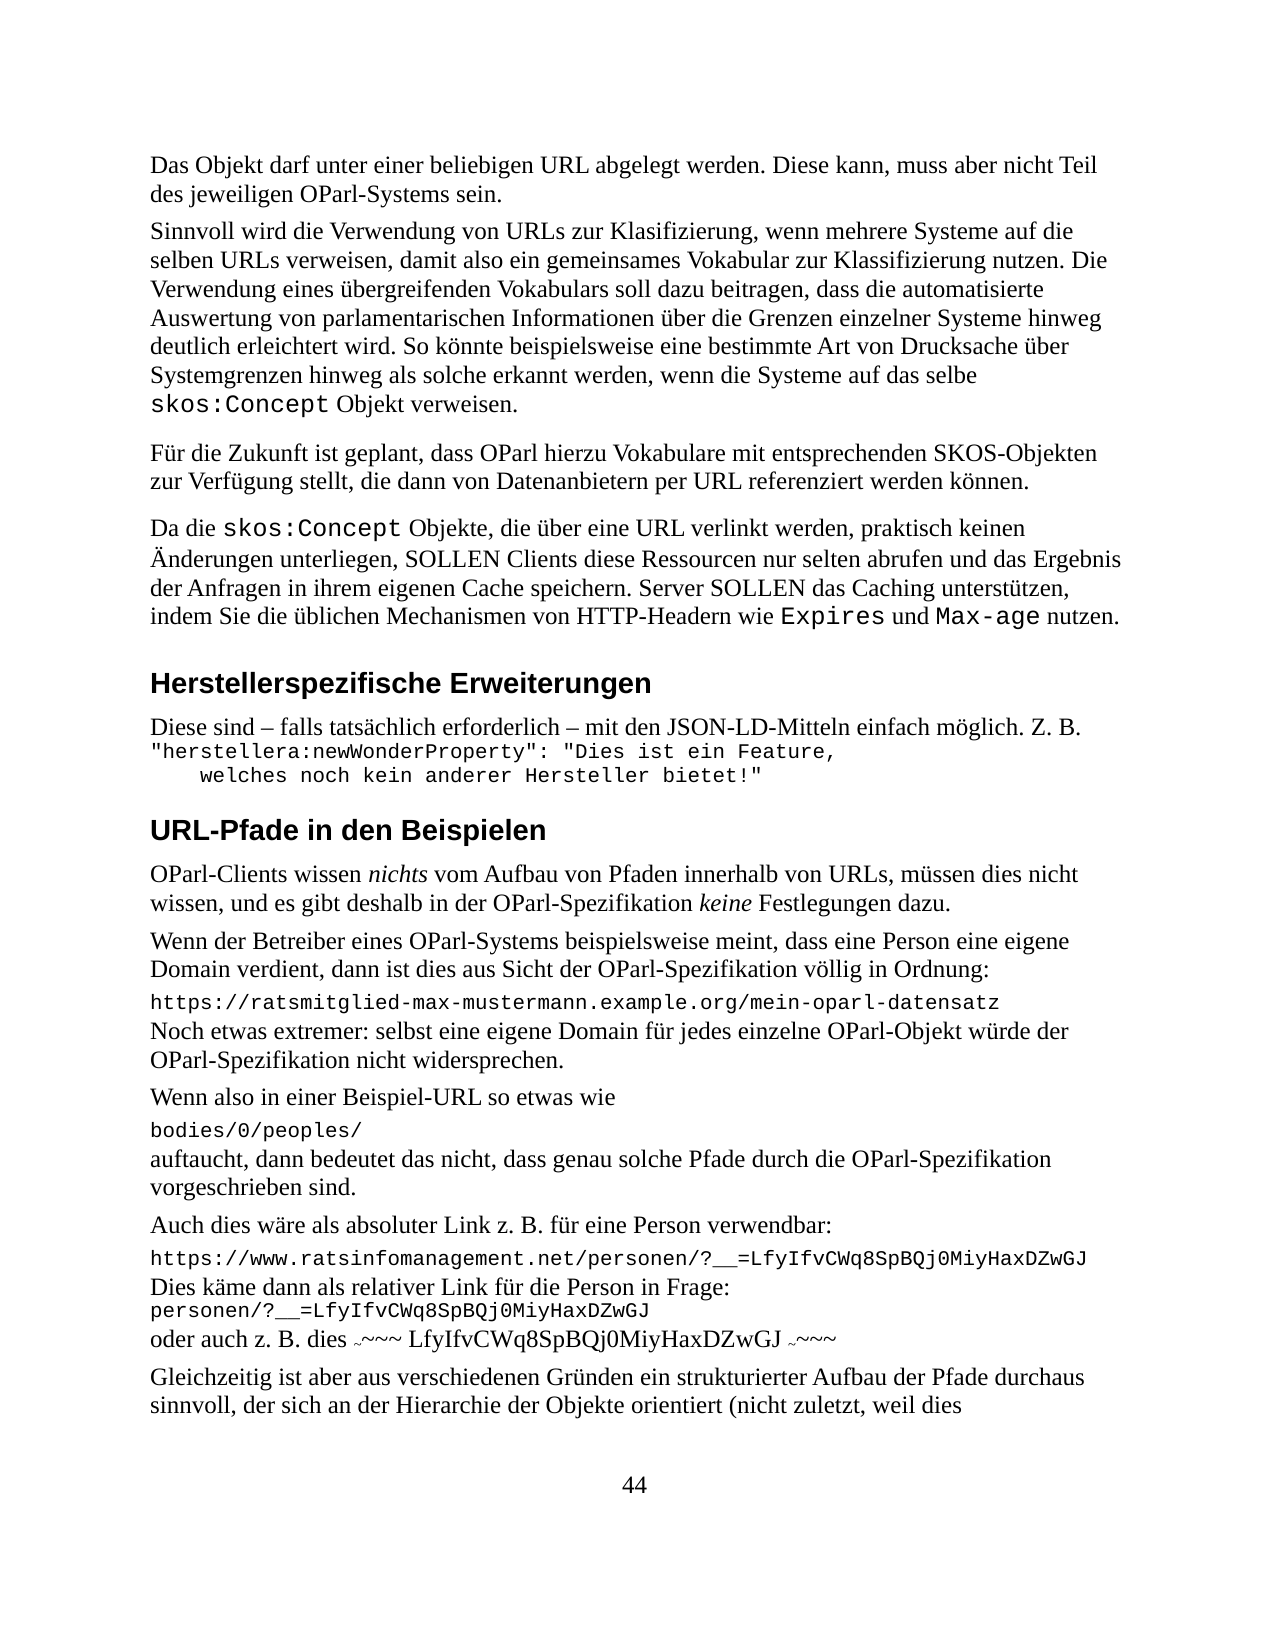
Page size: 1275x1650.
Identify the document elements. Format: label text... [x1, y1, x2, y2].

text Noch etwas extremer: selbst eine eigene Domain für jedes einzelne OParl-Objekt würde der OParl-Spezifikation nicht widersprechen. [150, 1016, 1125, 1073]
text oder auch z. B. dies ~~~~ LfyIfvCWq8SpBQj0MiyHaxDZwGJ ~~~~ [150, 1324, 1125, 1353]
text "herstellera:newWonderProperty": "Dies ist ein Feature, [150, 741, 1125, 765]
text Sinnvoll wird die Verwendung von URLs zur Klasifizierung, wenn mehrere Systeme auf die selben URLs verweisen, damit also ein gemeinsames Vokabular zur Klassifizierung nutzen. Die Verwendung eines übergreifenden Vokabulars soll dazu beitragen, dass die automatisierte Auswertung von parlamentarischen Informationen über die Grenzen einzelner Systeme hinweg deutlich erleichtert wird. So könnte beispielsweise eine bestimmte Art von Drucksache über Systemgrenzen hinweg als solche erkannt werden, wenn die Systeme auf das selbe skos:Concept Objekt verweisen. [150, 216, 1125, 420]
text personen/?__=LfyIfvCWq8SpBQj0MiyHaxDZwGJ [150, 1300, 1125, 1324]
text bodies/0/peoples/ [150, 1120, 1125, 1144]
text Wenn der Betreiber eines OParl-Systems beispielsweise meint, dass eine Person eine eigene Domain verdient, dann ist dies aus Sicht der OParl-Spezifikation völlig in Ordnung: [150, 926, 1125, 983]
text Dies käme dann als relativer Link für die Person in Frage: [150, 1272, 1125, 1300]
text Das Objekt darf unter einer beliebigen URL abgelegt werden. Diese kann, muss aber nicht Teil des jeweiligen OParl-Systems sein. [150, 150, 1125, 207]
text Gleichzeitig ist aber aus verschiedenen Gründen ein strukturierter Aufbau der Pfade durchaus sinnvoll, der sich an der Hierarchie der Objekte orientiert (nicht zuletzt, weil dies [150, 1362, 1125, 1419]
text Für die Zukunft ist geplant, dass OParl hierzu Vokabulare mit entsprechenden SKOS-Objekten zur Verfügung stellt, die dann von Datenanbietern per URL referenziert werden können. [150, 438, 1125, 495]
subtitle Herstellerspezifische Erweiterungen [150, 666, 1125, 700]
text OParl-Clients wissen nichts vom Aufbau von Pfaden innerhalb von URLs, müssen dies nicht wissen, und es gibt deshalb in der OParl-Spezifikation keine Festlegungen dazu. [150, 859, 1125, 917]
text auftaucht, dann bedeutet das nicht, dass genau solche Pfade durch die OParl-Spezifikation vorgeschrieben sind. [150, 1144, 1125, 1201]
text https://ratsmitglied-max-mustermann.example.org/mein-oparl-datensatz [150, 992, 1125, 1016]
text welches noch kein anderer Hersteller bietet!" [150, 765, 1125, 788]
text Wenn also in einer Beispiel-URL so etwas wie [150, 1082, 1125, 1111]
text Auch dies wäre als absoluter Link z. B. für eine Person verwendbar: [150, 1210, 1125, 1239]
text Da die skos:Concept Objekte, die über eine URL verlinkt werden, praktisch keinen Änderungen unterliegen, SOLLEN Clients diese Ressourcen nur selten abrufen und das Ergebnis der Anfragen in ihrem eigenen Cache speichern. Server SOLLEN das Caching unterstützen, indem Sie die üblichen Mechanismen von HTTP-Headern wie Expires und Max-age nutzen. [150, 513, 1125, 632]
text https://www.ratsinfomanagement.net/personen/?__=LfyIfvCWq8SpBQj0MiyHaxDZwGJ [150, 1248, 1125, 1272]
subtitle URL-Pfade in den Beispielen [150, 813, 1125, 847]
text Diese sind – falls tatsächlich erforderlich – mit den JSON-LD-Mitteln einfach möglich. Z. B. [150, 712, 1125, 741]
